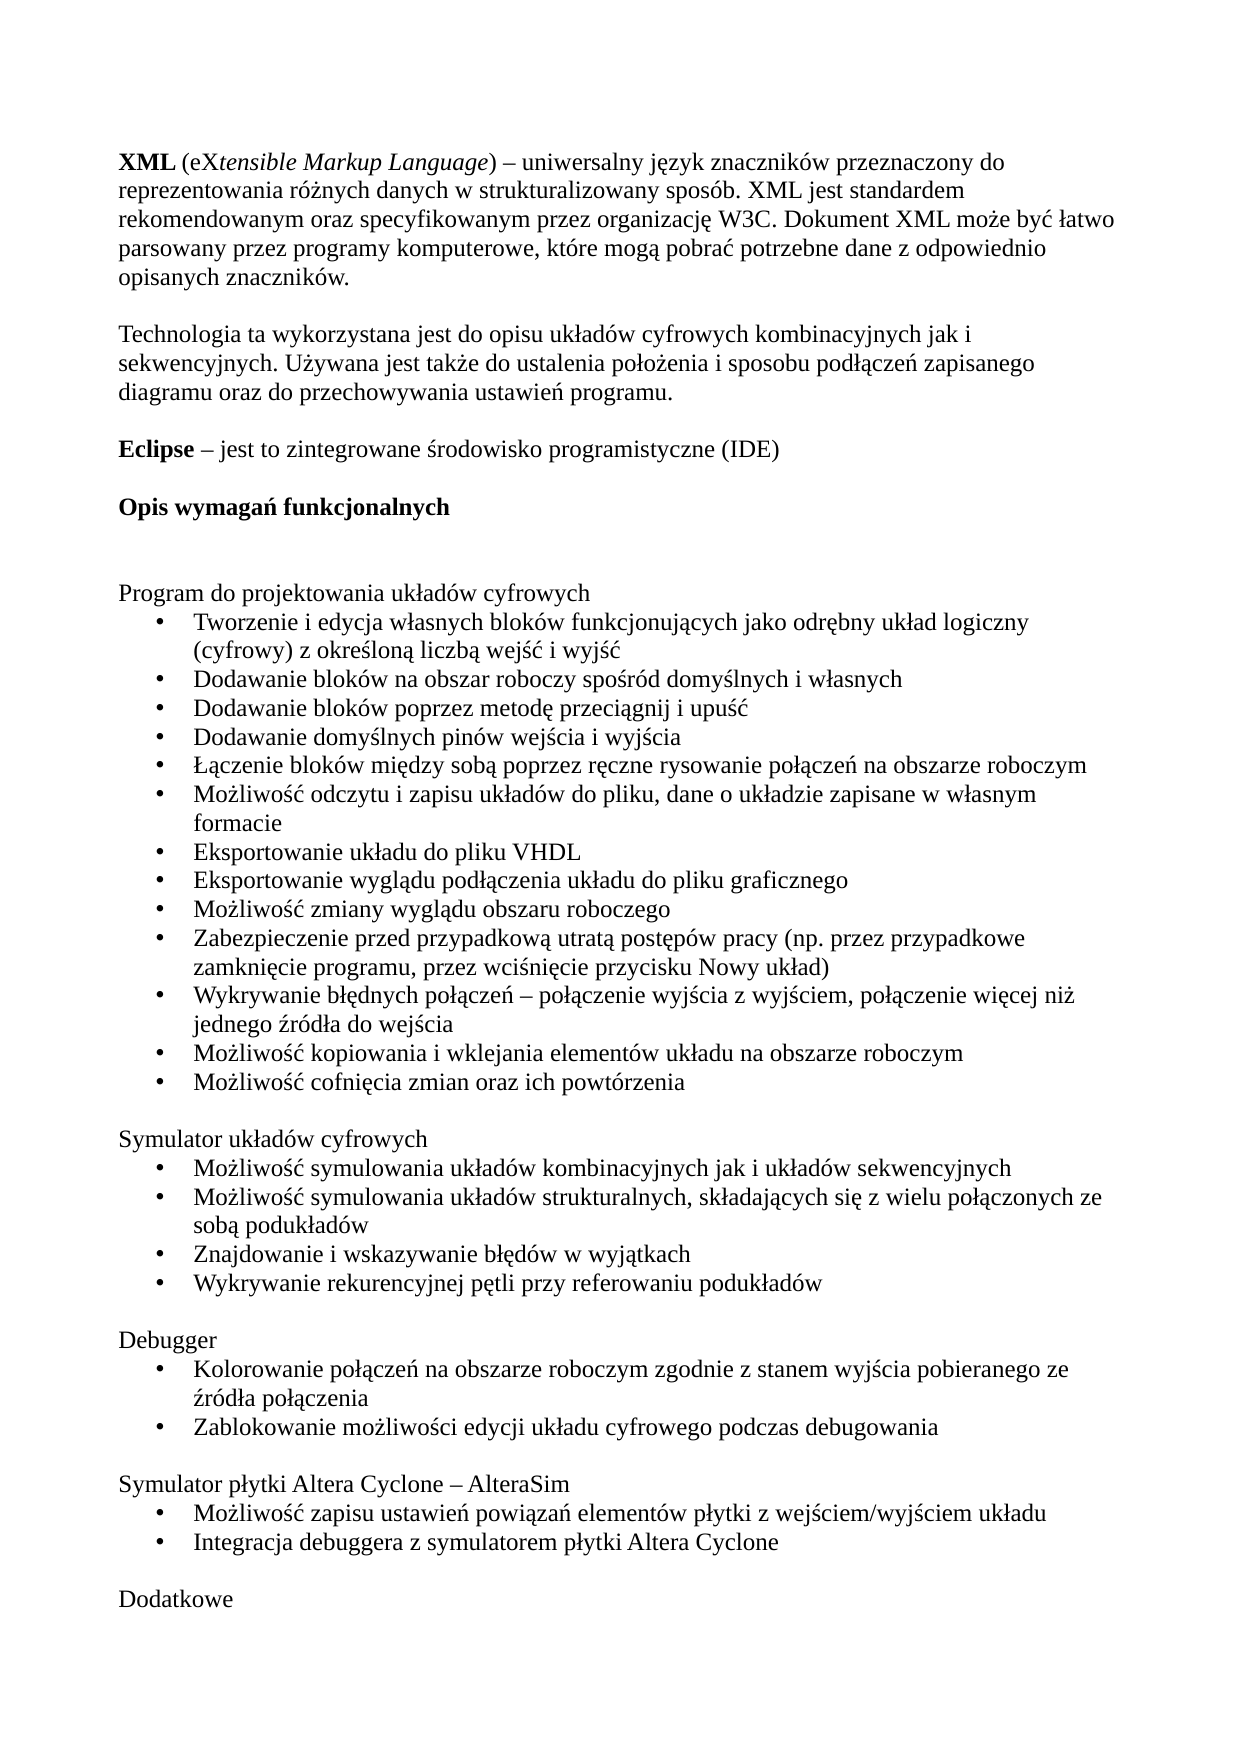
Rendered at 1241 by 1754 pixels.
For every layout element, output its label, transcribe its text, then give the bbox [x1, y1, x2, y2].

list Możliwość cofnięcia zmian oraz ich powtórzenia [156, 1067, 1122, 1096]
list Wykrywanie rekurencyjnej pętli przy referowaniu podukładów [156, 1268, 1122, 1297]
text Symulator układów cyfrowych [118, 1124, 1122, 1153]
list Tworzenie i edycja własnych bloków funkcjonujących jako odrębny układ logiczny (cyfrowy) z określoną liczbą wejść i wyjść [156, 607, 1122, 664]
list Dodawanie bloków na obszar roboczy spośród domyślnych i własnych [156, 664, 1122, 693]
list Możliwość odczytu i zapisu układów do pliku, dane o układzie zapisane w własnym formacie [156, 779, 1122, 837]
text Debugger [118, 1326, 1122, 1354]
text Program do projektowania układów cyfrowych [118, 578, 1122, 607]
list Zabezpieczenie przed przypadkową utratą postępów pracy (np. przez przypadkowe zamknięcie programu, przez wciśnięcie przycisku Nowy układ) [156, 923, 1122, 981]
list Zablokowanie możliwości edycji układu cyfrowego podczas debugowania [156, 1412, 1122, 1441]
list Integracja debuggera z symulatorem płytki Altera Cyclone [156, 1527, 1122, 1556]
list Kolorowanie połączeń na obszarze roboczym zgodnie z stanem wyjścia pobieranego ze źródła połączenia [156, 1354, 1122, 1412]
list Wykrywanie błędnych połączeń – połączenie wyjścia z wyjściem, połączenie więcej niż jednego źródła do wejścia [156, 981, 1122, 1038]
list Eksportowanie wyglądu podłączenia układu do pliku graficznego [156, 866, 1122, 894]
list Możliwość symulowania układów strukturalnych, składających się z wielu połączonych ze sobą podukładów [156, 1182, 1122, 1239]
text XML (eXtensible Markup Language) – uniwersalny język znaczników przeznaczony do reprezentowania różnych danych w strukturalizowany sposób. XML jest standardem rekomendowanym oraz specyfikowanym przez organizację W3C. Dokument XML może być łatwo parsowany przez programy komputerowe, które mogą pobrać potrzebne dane z odpowiednio opisanych znaczników. [118, 147, 1122, 291]
list Łączenie bloków między sobą poprzez ręczne rysowanie połączeń na obszarze roboczym [156, 751, 1122, 779]
list Możliwość zapisu ustawień powiązań elementów płytki z wejściem/wyjściem układu [156, 1498, 1122, 1527]
list Znajdowanie i wskazywanie błędów w wyjątkach [156, 1239, 1122, 1268]
text Symulator płytki Altera Cyclone – AlteraSim [118, 1469, 1122, 1498]
list Dodawanie bloków poprzez metodę przeciągnij i upuść [156, 693, 1122, 722]
text Opis wymagań funkcjonalnych [118, 492, 1122, 521]
list Możliwość symulowania układów kombinacyjnych jak i układów sekwencyjnych [156, 1153, 1122, 1182]
list Możliwość zmiany wyglądu obszaru roboczego [156, 894, 1122, 923]
list Możliwość kopiowania i wklejania elementów układu na obszarze roboczym [156, 1038, 1122, 1067]
list Eksportowanie układu do pliku VHDL [156, 837, 1122, 866]
text Technologia ta wykorzystana jest do opisu układów cyfrowych kombinacyjnych jak i sekwencyjnych. Używana jest także do ustalenia położenia i sposobu podłączeń zapisanego diagramu oraz do przechowywania ustawień programu. [118, 319, 1122, 406]
text Dodatkowe [118, 1584, 1122, 1613]
list Dodawanie domyślnych pinów wejścia i wyjścia [156, 722, 1122, 751]
text Eclipse – jest to zintegrowane środowisko programistyczne (IDE) [118, 434, 1122, 463]
